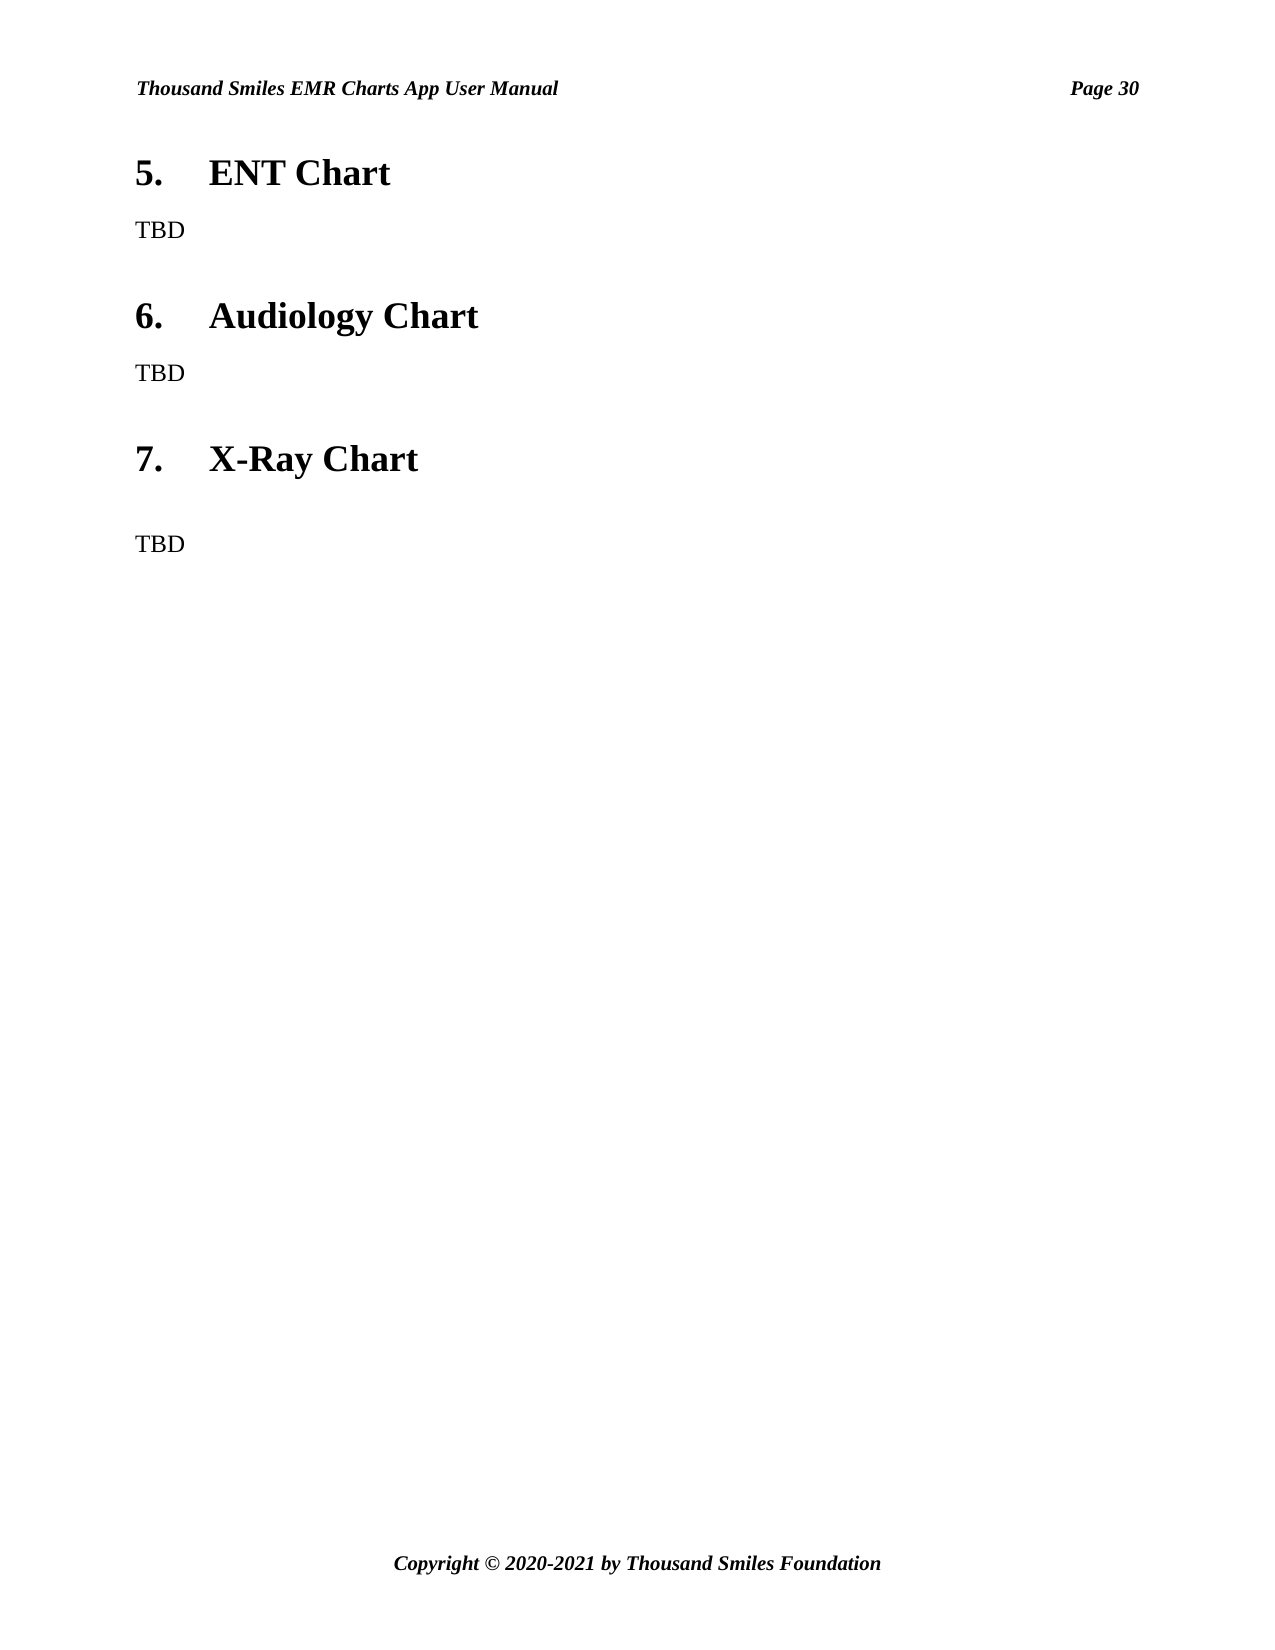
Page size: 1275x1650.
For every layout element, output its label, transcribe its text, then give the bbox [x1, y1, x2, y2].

text TBD [135, 218, 1140, 243]
text TBD [135, 529, 1140, 558]
text TBD [135, 361, 1140, 386]
subtitle ENT Chart [135, 150, 1140, 193]
subtitle Audiology Chart [135, 293, 1140, 336]
subtitle X-Ray Chart [135, 436, 1140, 479]
